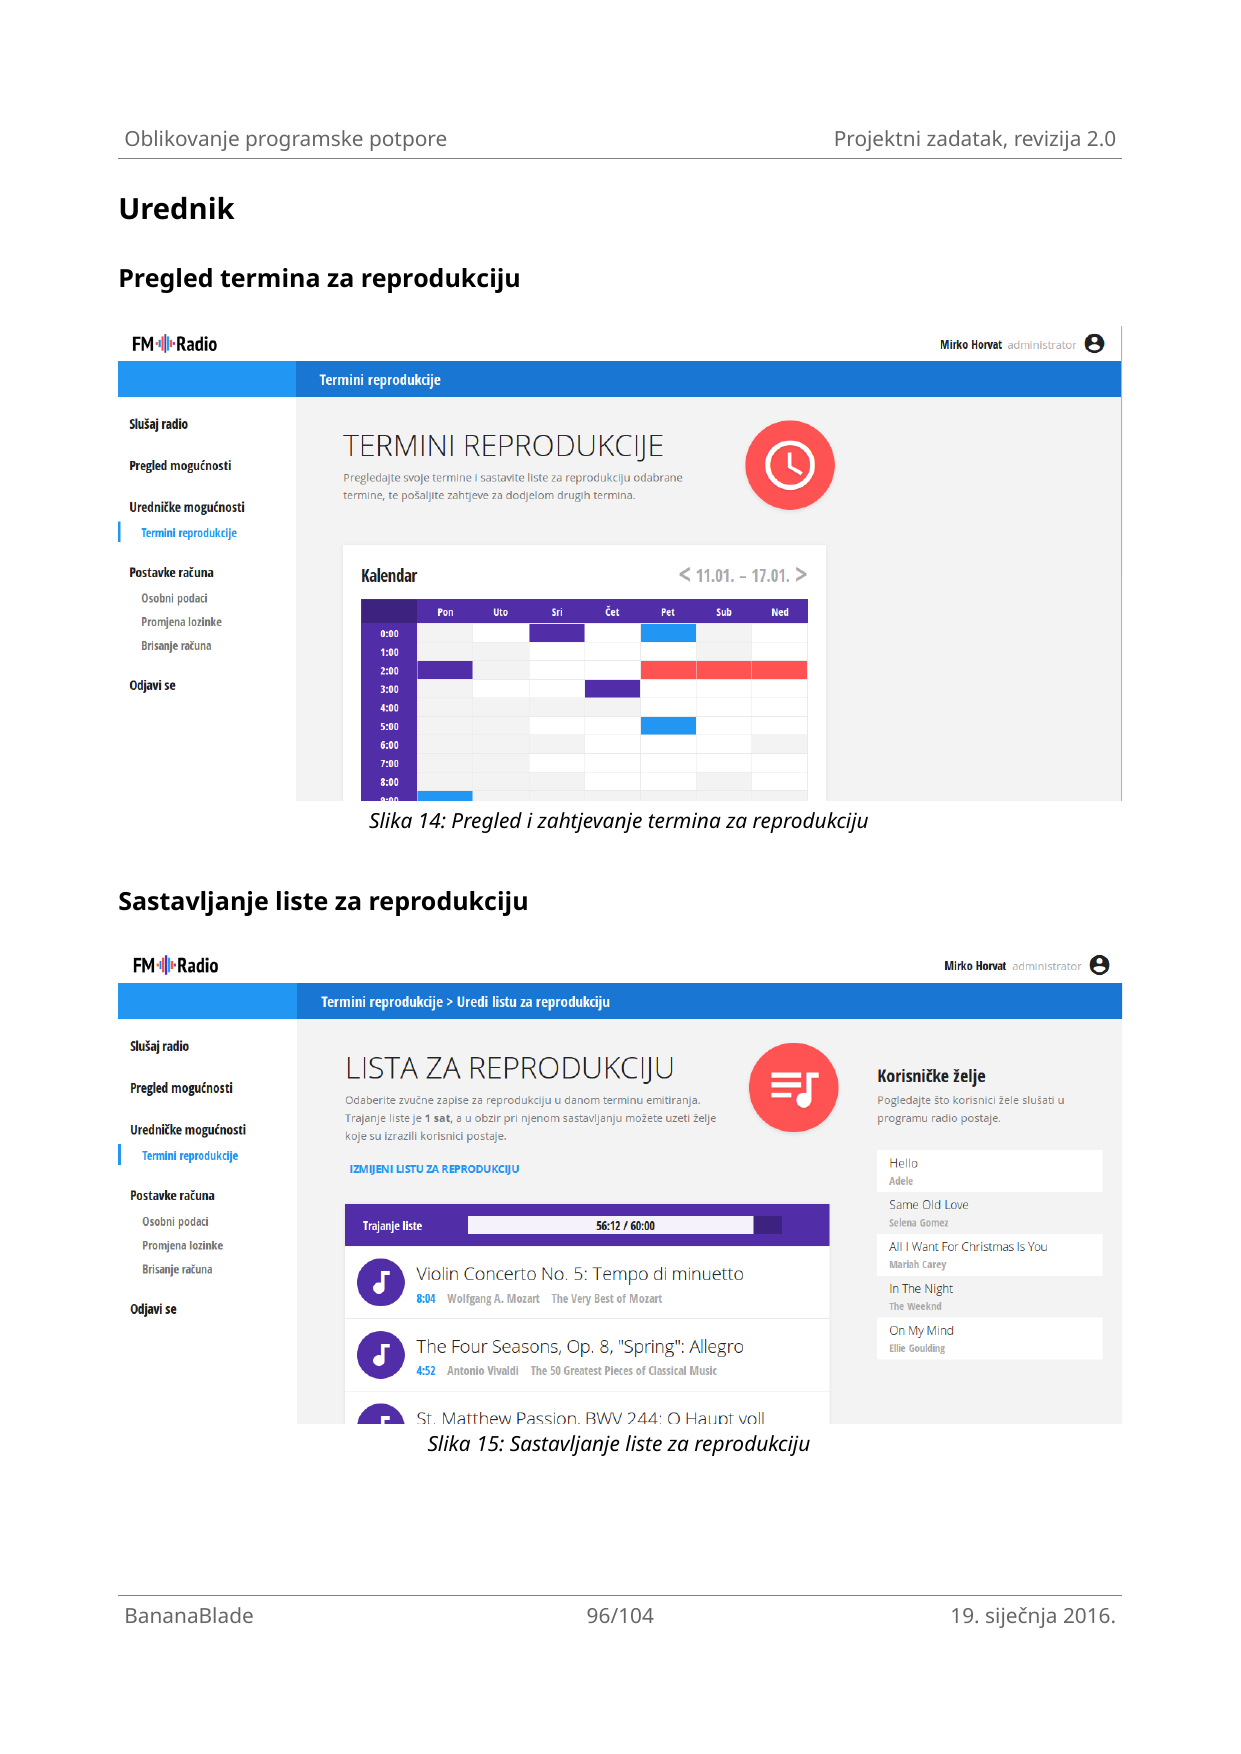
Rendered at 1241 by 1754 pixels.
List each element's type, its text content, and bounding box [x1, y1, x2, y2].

picture [118, 949, 1123, 1424]
picture [118, 326, 1123, 801]
subtitle Urednik [118, 188, 1122, 228]
text Slika 14: Pregled i zahtjevanje termina za reprodukciju [118, 801, 1122, 835]
subtitle Pregled termina za reprodukciju [118, 261, 1122, 295]
subtitle Sastavljanje liste za reprodukciju [118, 884, 1122, 918]
text Slika 15: Sastavljanje liste za reprodukciju [118, 1424, 1122, 1457]
